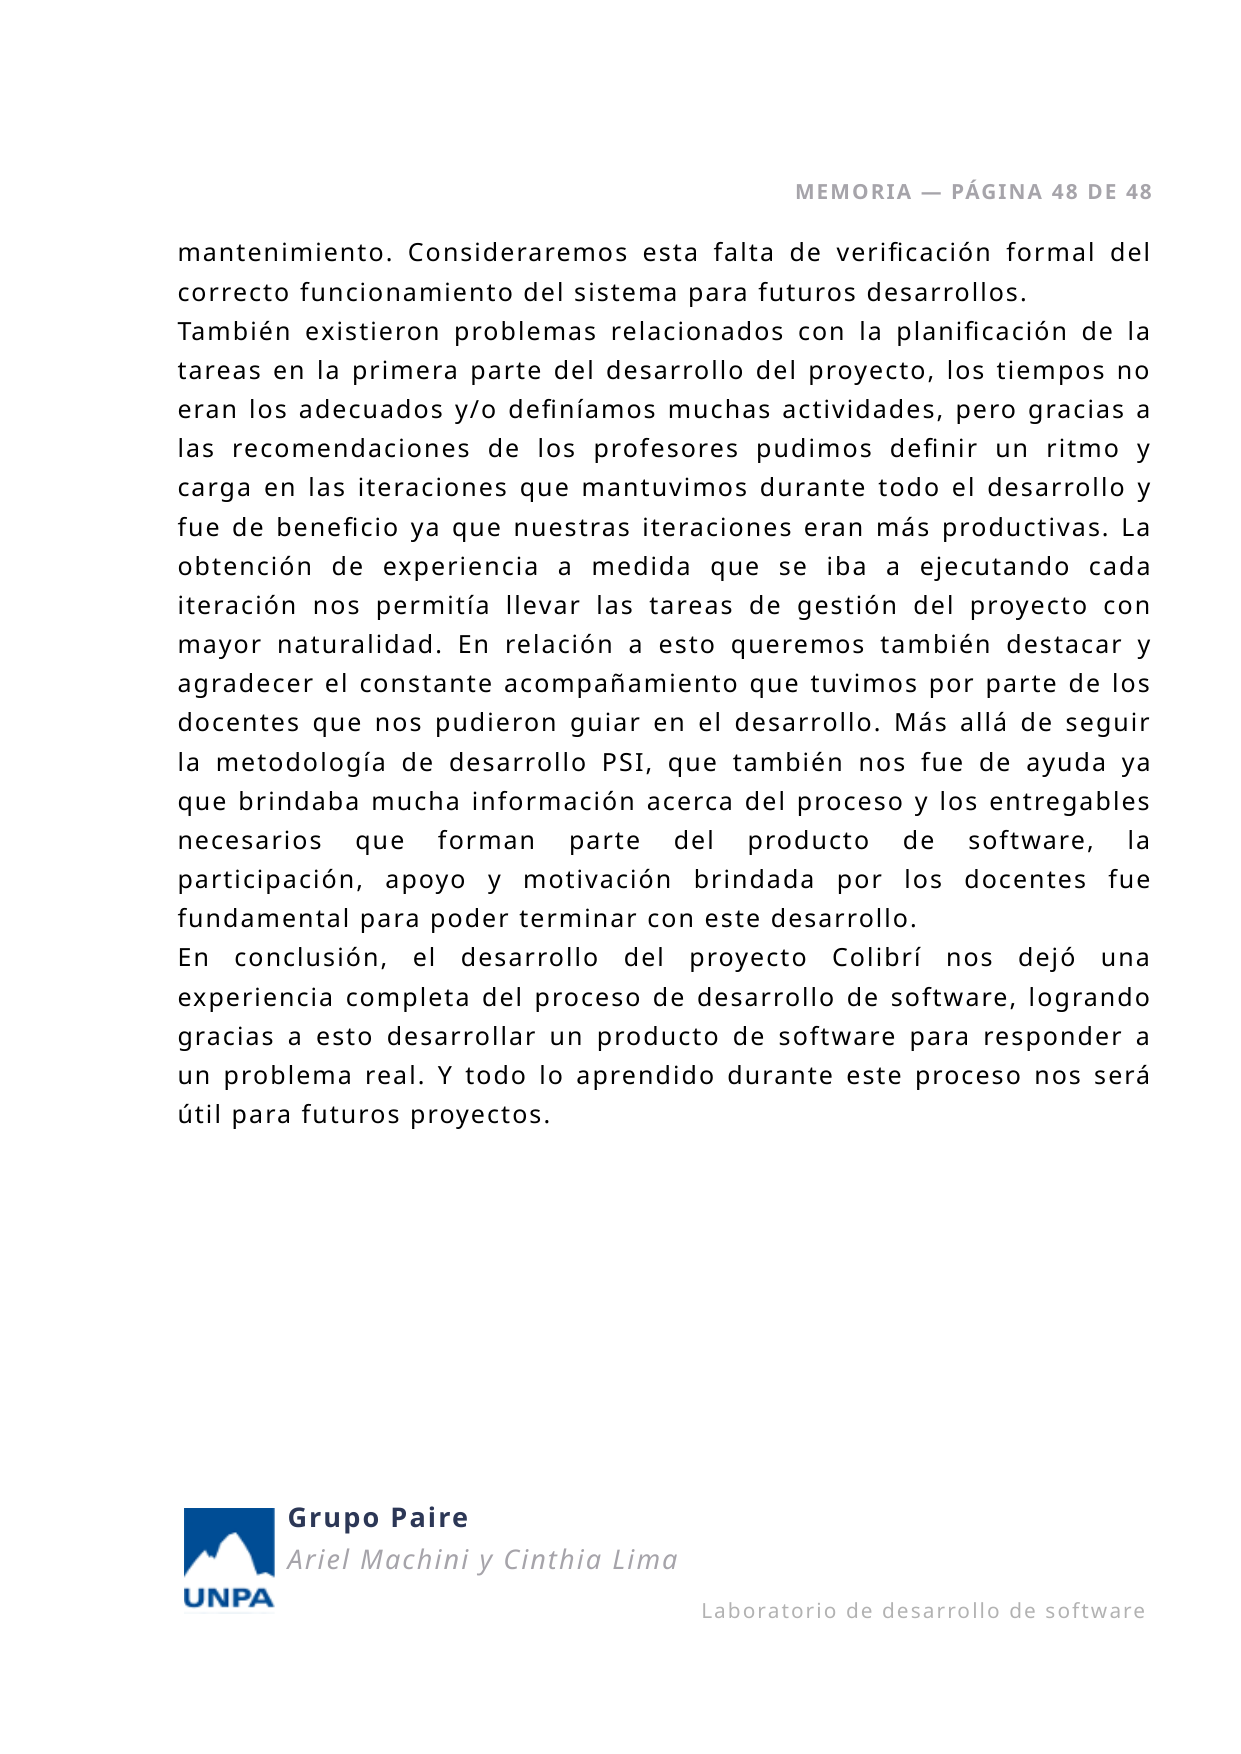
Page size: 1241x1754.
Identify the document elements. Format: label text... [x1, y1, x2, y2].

text También existieron problemas relacionados con la planificación de la tareas en la primera parte del desarrollo del proyecto, los tiempos no eran los adecuados y/o definíamos muchas actividades, pero gracias a las recomendaciones de los profesores pudimos definir un ritmo y carga en las iteraciones que mantuvimos durante todo el desarrollo y fue de beneficio ya que nuestras iteraciones eran más productivas. La obtención de experiencia a medida que se iba a ejecutando cada iteración nos permitía llevar las tareas de gestión del proyecto con mayor naturalidad. En relación a esto queremos también destacar y agradecer el constante acompañamiento que tuvimos por parte de los docentes que nos pudieron guiar en el desarrollo. Más allá de seguir la metodología de desarrollo PSI, que también nos fue de ayuda ya que brindaba mucha información acerca del proceso y los entregables necesarios que forman parte del producto de software, la participación, apoyo y motivación brindada por los docentes fue fundamental para poder terminar con este desarrollo. [177, 313, 1152, 935]
picture [184, 1508, 275, 1614]
text mantenimiento. Consideraremos esta falta de verificación formal del correcto funcionamiento del sistema para futuros desarrollos. [177, 235, 1152, 308]
text En conclusión, el desarrollo del proyecto Colibrí nos dejó una experiencia completa del proceso de desarrollo de software, logrando gracias a esto desarrollar un producto de software para responder a un problema real. Y todo lo aprendido durante este proceso nos será útil para futuros proyectos. [177, 940, 1152, 1131]
